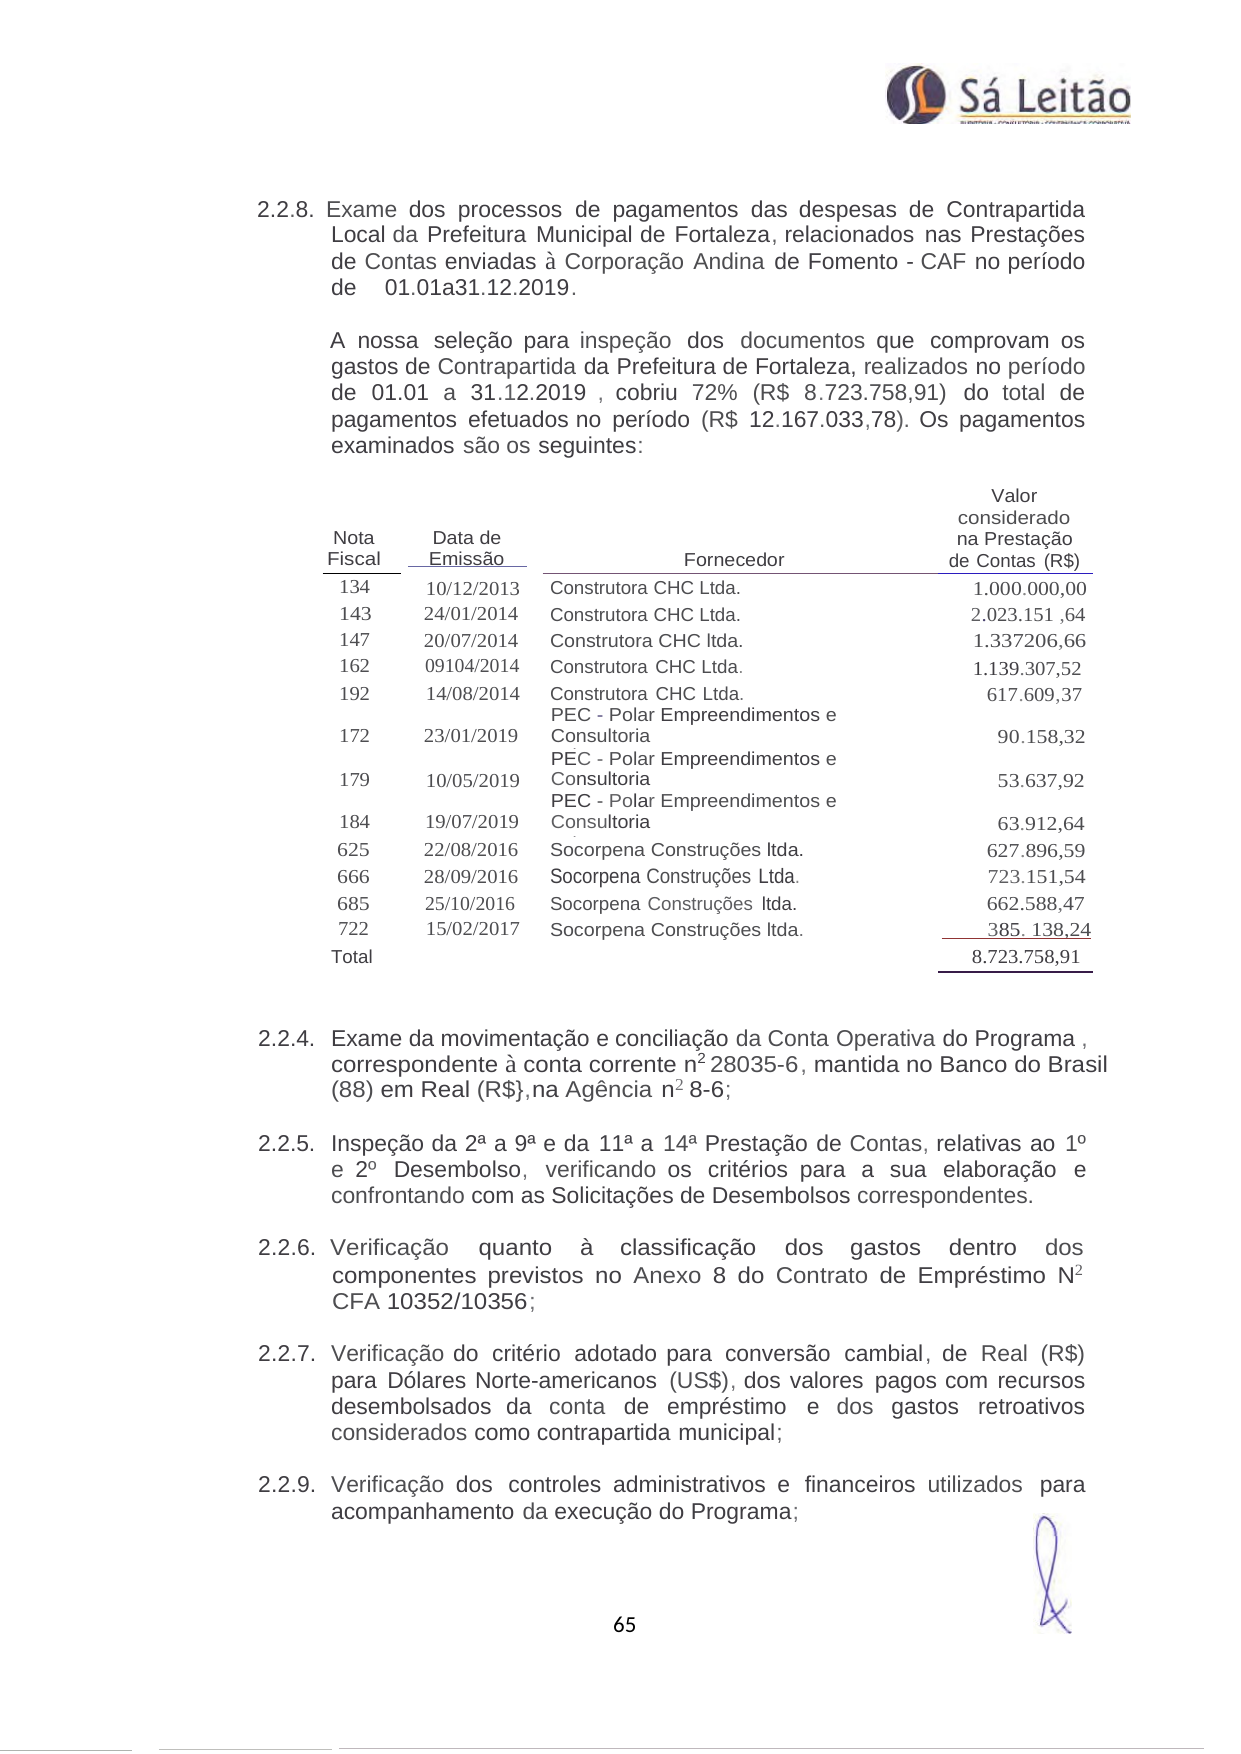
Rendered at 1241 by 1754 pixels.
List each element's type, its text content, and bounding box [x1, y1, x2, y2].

list Exame da movimentação e conciliação da Conta Operativa do Programa , [258, 1024, 1142, 1051]
table_cell 385. 138,24 [938, 918, 1093, 944]
table_cell 28/09/2016 [401, 864, 531, 891]
table_cell [531, 837, 543, 864]
table_cell [531, 602, 543, 627]
table_cell [531, 655, 543, 681]
table_cell [531, 864, 543, 891]
table_cell [531, 944, 543, 971]
table_cell PEC - Polar Empreendimentos e Consultoria Ltda [543, 749, 938, 792]
list Verificação do critério adotado para conversão cambial, de Real (R$) para Dólares Norte-americanos (US$), dos valores pagos com recursos desembolsados da conta de empréstimo e dos gastos retroativos considerados como contrapartida municipal; [258, 1341, 1085, 1445]
table_cell Construtora CHC Ltda. [543, 681, 938, 706]
table_cell 24/01/2014 [401, 602, 531, 627]
list Verificação quanto à classificação dos gastos dentro dos componentes previstos no Anexo 8 do Contrato de Empréstimo N2 CFA 10352/10356; [258, 1234, 1083, 1314]
table_cell 10/05/2019 [401, 749, 531, 792]
text correspondente à conta corrente n2 28035-6, mantida no Banco do Brasil [331, 1051, 1142, 1077]
text 2.2.8. Exame dos processos de pagamentos das despesas de Contrapartida Local da Prefeitura Municipal de Fortaleza, relacionados nas Prestações de Contas enviadas à Corporação Andina de Fomento - CAF no período de 01.01a31.12.2019. [257, 197, 1085, 301]
table_cell Socorpena Construções ltda. [543, 918, 938, 944]
table_cell Construtora CHC ltda. [543, 628, 938, 654]
table_cell 1.000.000,00 [938, 574, 1093, 602]
table_header [323, 477, 938, 528]
table_cell 143 [323, 602, 401, 627]
table_cell [531, 918, 543, 944]
table_cell 666 [323, 864, 401, 891]
table_cell 1.139.307,52 [938, 655, 1093, 681]
table_cell 192 [323, 681, 401, 706]
table_cell 19/07/2019 [401, 792, 531, 837]
table_cell 63.912,64 [938, 792, 1093, 837]
table_cell 627.896,59 [938, 837, 1093, 864]
table_cell na Prestação de Contas (R$) [938, 528, 1093, 573]
text A nossa seleção para inspeção dos documentos que comprovam os gastos de Contrapartida da Prefeitura de Fortaleza, realizados no período de 01.01 a 31.12.2019 , cobriu 72% (R$ 8.723.758,91) do total de pagamentos efetuados no período (R$ 12.167.033,78). Os pagamentos examinados são os seguintes: [330, 327, 1086, 458]
table_cell 625 [323, 837, 401, 864]
table_cell 662.588,47 [938, 891, 1093, 917]
table_cell [531, 749, 543, 792]
table_cell [531, 573, 543, 602]
table_cell 722 [323, 918, 401, 944]
table_cell 53.637,92 [938, 749, 1093, 792]
table_header Valor considerado [938, 477, 1093, 528]
table_cell 1.337206,66 [938, 628, 1093, 654]
table_cell PEC - Polar Empreendimentos e Consultoria Ltda [543, 706, 938, 749]
table_cell Fornecedor [543, 528, 938, 573]
table_cell [531, 706, 543, 749]
table_cell 09104/2014 [401, 655, 531, 681]
table_cell [531, 528, 543, 573]
text (88) em Real (R$},na Agência n2 8-6; [331, 1077, 1142, 1103]
table_cell 90.158,32 [938, 706, 1093, 749]
table_cell 179 [323, 749, 401, 792]
table_cell Construtora CHC Ltda. [543, 574, 938, 602]
table_cell [401, 944, 531, 971]
table_cell 25/10/2016 [401, 891, 531, 917]
table_cell PEC - Polar Empreendimentos e Consultoria Ltda [543, 792, 938, 837]
table_cell 162 [323, 655, 401, 681]
picture [1033, 1524, 1072, 1634]
table_cell 10/12/2013 [401, 573, 531, 602]
table_cell Construtora CHC Ltda. [543, 602, 938, 627]
table_cell Total [323, 944, 401, 971]
table_cell 23/01/2019 [401, 706, 531, 749]
table_cell 184 [323, 792, 401, 837]
table_cell 172 [323, 706, 401, 749]
table_cell 20/07/2014 [401, 628, 531, 654]
table_cell 15/02/2017 [401, 918, 531, 944]
table_cell Socorpena Construções Ltda. [543, 864, 938, 891]
table_cell Data de Emissão [401, 528, 531, 573]
table_cell [531, 792, 543, 837]
table_cell Construtora CHC Ltda. [543, 655, 938, 681]
table_cell 14/08/2014 [401, 681, 531, 706]
picture [885, 63, 1131, 124]
table_cell 22/08/2016 [401, 837, 531, 864]
table_cell 617.609,37 [938, 681, 1093, 706]
list Verificação dos controles administrativos e financeiros utilizados para acompanhamento da execução do Programa; [258, 1471, 1086, 1524]
table_cell 8.723.758,91 [938, 944, 1093, 971]
table_cell Socorpena Construções ltda. [543, 891, 938, 917]
table_cell 134 [323, 574, 401, 602]
table_cell [531, 628, 543, 654]
table_cell Nota Fiscal [323, 528, 401, 573]
table_cell [543, 944, 938, 971]
table_cell 2.023.151 ,64 [938, 602, 1093, 627]
table_cell Socorpena Construções ltda. [543, 837, 938, 864]
list Inspeção da 2ª a 9ª e da 11ª a 14ª Prestação de Contas, relativas ao 1º e 2º Desembolso, verificando os critérios para a sua elaboração e confrontando com as Solicitações de Desembolsos correspondentes. [258, 1129, 1086, 1208]
table_cell 685 [323, 891, 401, 917]
table_cell 147 [323, 628, 401, 654]
table_cell [531, 681, 543, 706]
table_cell 723.151,54 [938, 864, 1093, 891]
table_cell [531, 891, 543, 917]
